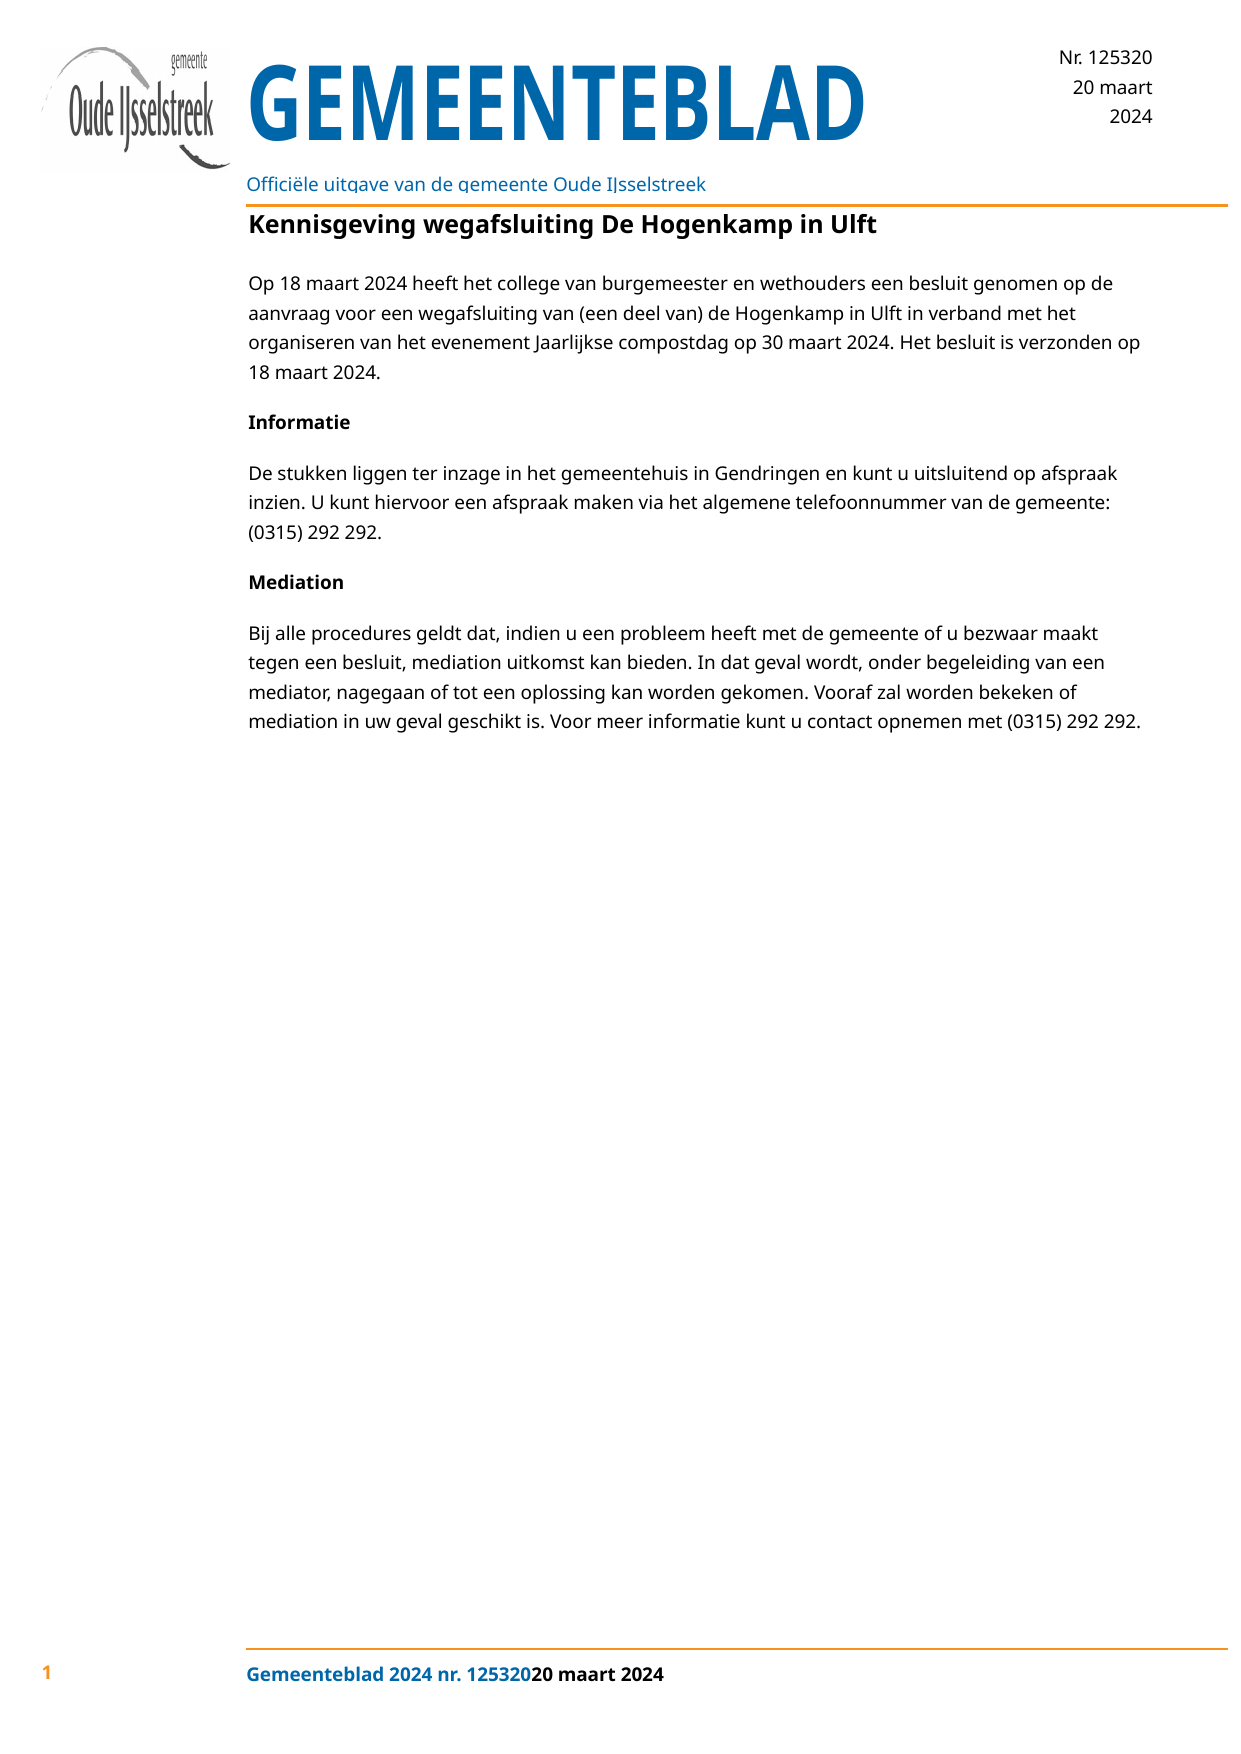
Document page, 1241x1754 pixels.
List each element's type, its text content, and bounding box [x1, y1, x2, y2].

text Op 18 maart 2024 heeft het college van burgemeester en wethouders een besluit genomen op de aanvraag voor een wegafsluiting van (een deel van) de Hogenkamp in Ulft in verband met het organiseren van het evenement Jaarlijkse compostdag op 30 maart 2024. Het besluit is verzonden op 18 maart 2024. [248, 270, 1152, 385]
text Mediation [248, 569, 1152, 595]
text Bij alle procedures geldt dat, indien u een probleem heeft met de gemeente of u bezwaar maakt tegen een besluit, mediation uitkomst kan bieden. In dat geval wordt, onder begeleiding van een mediator, nagegaan of tot een oplossing kan worden gekomen. Vooraf zal worden bekeken of mediation in uw geval geschikt is. Voor meer informatie kunt u contact opnemen met (0315) 292 292. [248, 620, 1152, 734]
text Informatie [248, 409, 1152, 435]
text Kennisgeving wegafsluiting De Hogenkamp in Ulft [248, 207, 1152, 241]
picture [41, 47, 231, 172]
text De stukken liggen ter inzage in het gemeentehuis in Gendringen en kunt u uitsluitend op afspraak inzien. U kunt hiervoor een afspraak maken via het algemene telefoonnummer van de gemeente: (0315) 292 292. [248, 460, 1152, 545]
